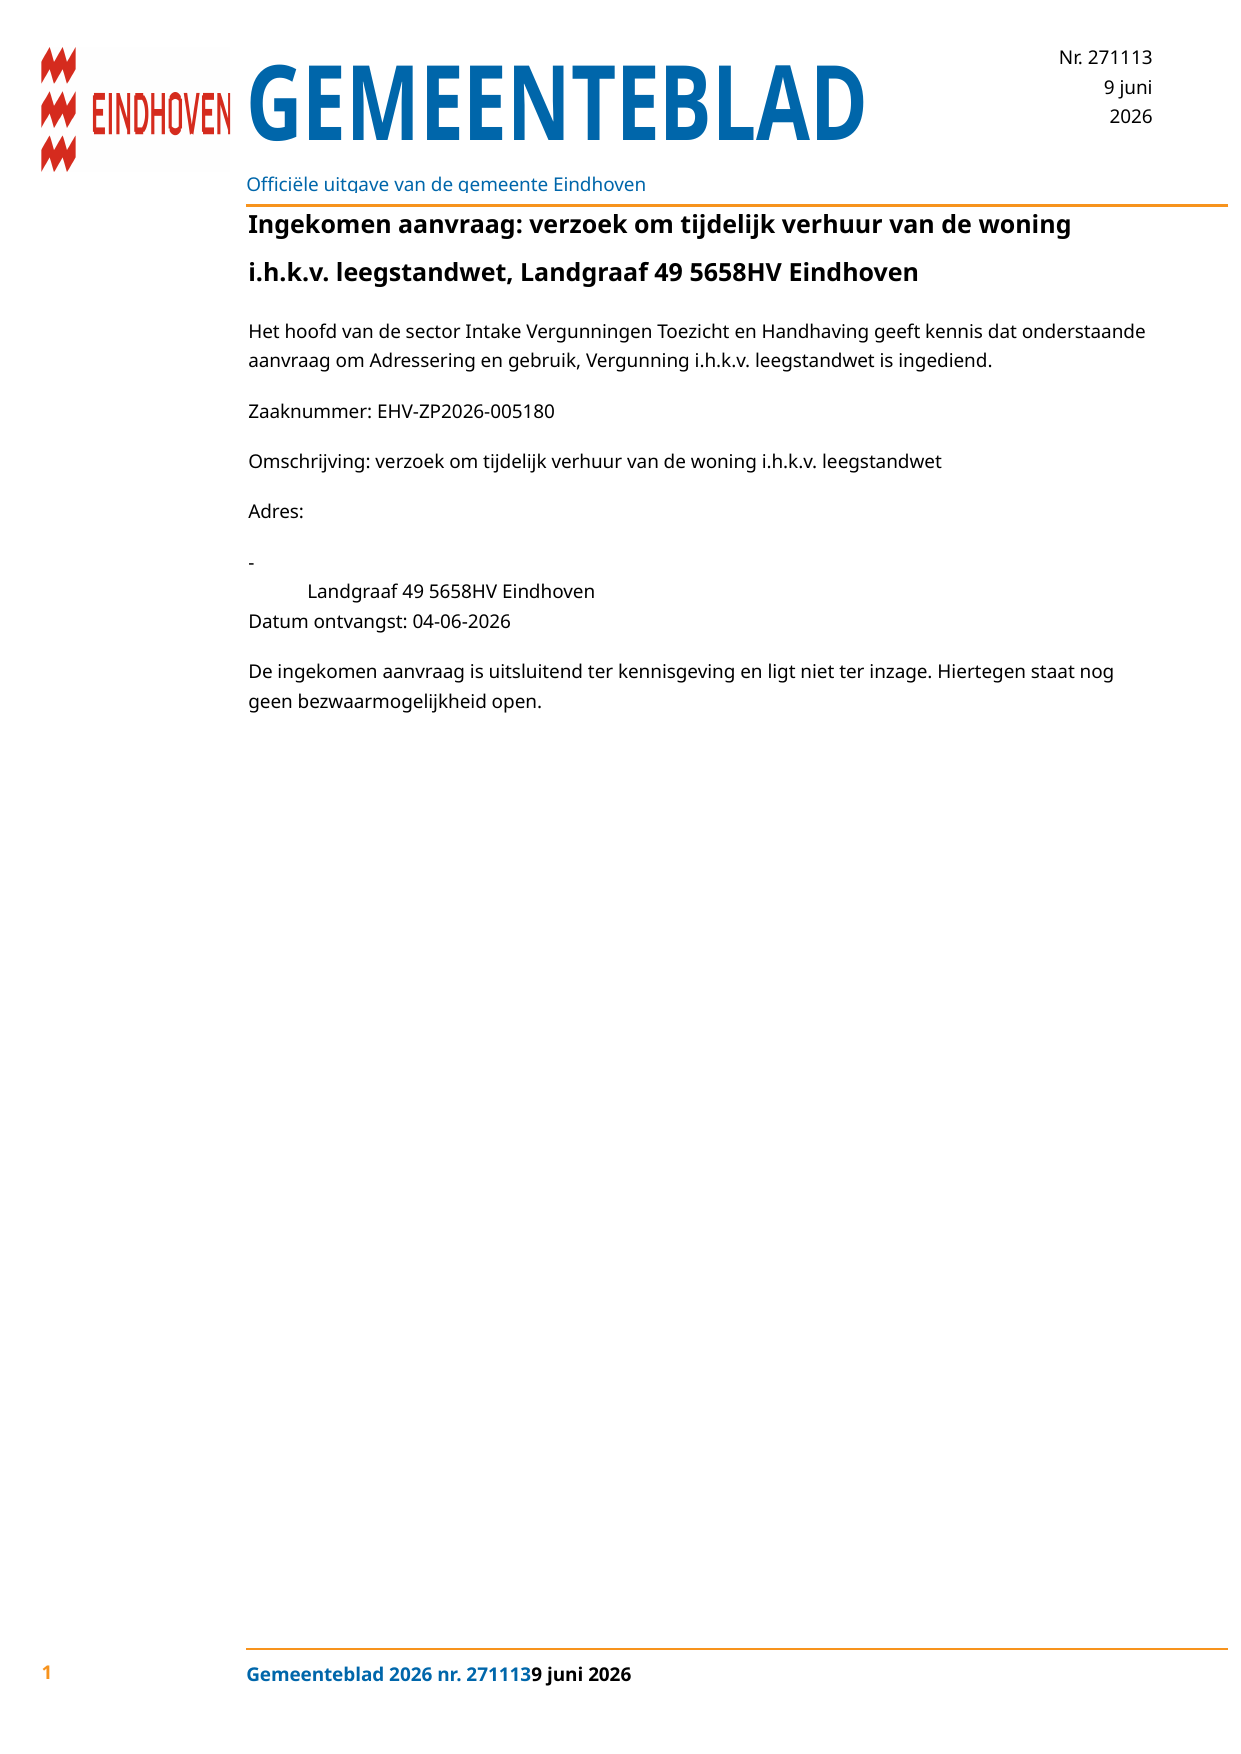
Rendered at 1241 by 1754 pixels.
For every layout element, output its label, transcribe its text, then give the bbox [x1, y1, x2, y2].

text Datum ontvangst: 04-06-2026 [248, 608, 1152, 634]
picture [41, 47, 231, 172]
text Ingekomen aanvraag: verzoek om tijdelijk verhuur van de woning i.h.k.v. leegstandwet, Landgraaf 49 5658HV Eindhoven [248, 207, 1152, 288]
text Zaaknummer: EHV-ZP2026-005180 [248, 398, 1152, 424]
text De ingekomen aanvraag is uitsluitend ter kennisgeving en ligt niet ter inzage. Hiertegen staat nog geen bezwaarmogelijkheid open. [248, 659, 1152, 714]
text Omschrijving: verzoek om tijdelijk verhuur van de woning i.h.k.v. leegstandwet [248, 448, 1152, 474]
text Adres: [248, 499, 1152, 524]
text Het hoofd van de sector Intake Vergunningen Toezicht en Handhaving geeft kennis dat onderstaande aanvraag om Adressering en gebruik, Vergunning i.h.k.v. leegstandwet is ingediend. [248, 318, 1152, 373]
list Landgraaf 49 5658HV Eindhoven [248, 579, 1152, 604]
